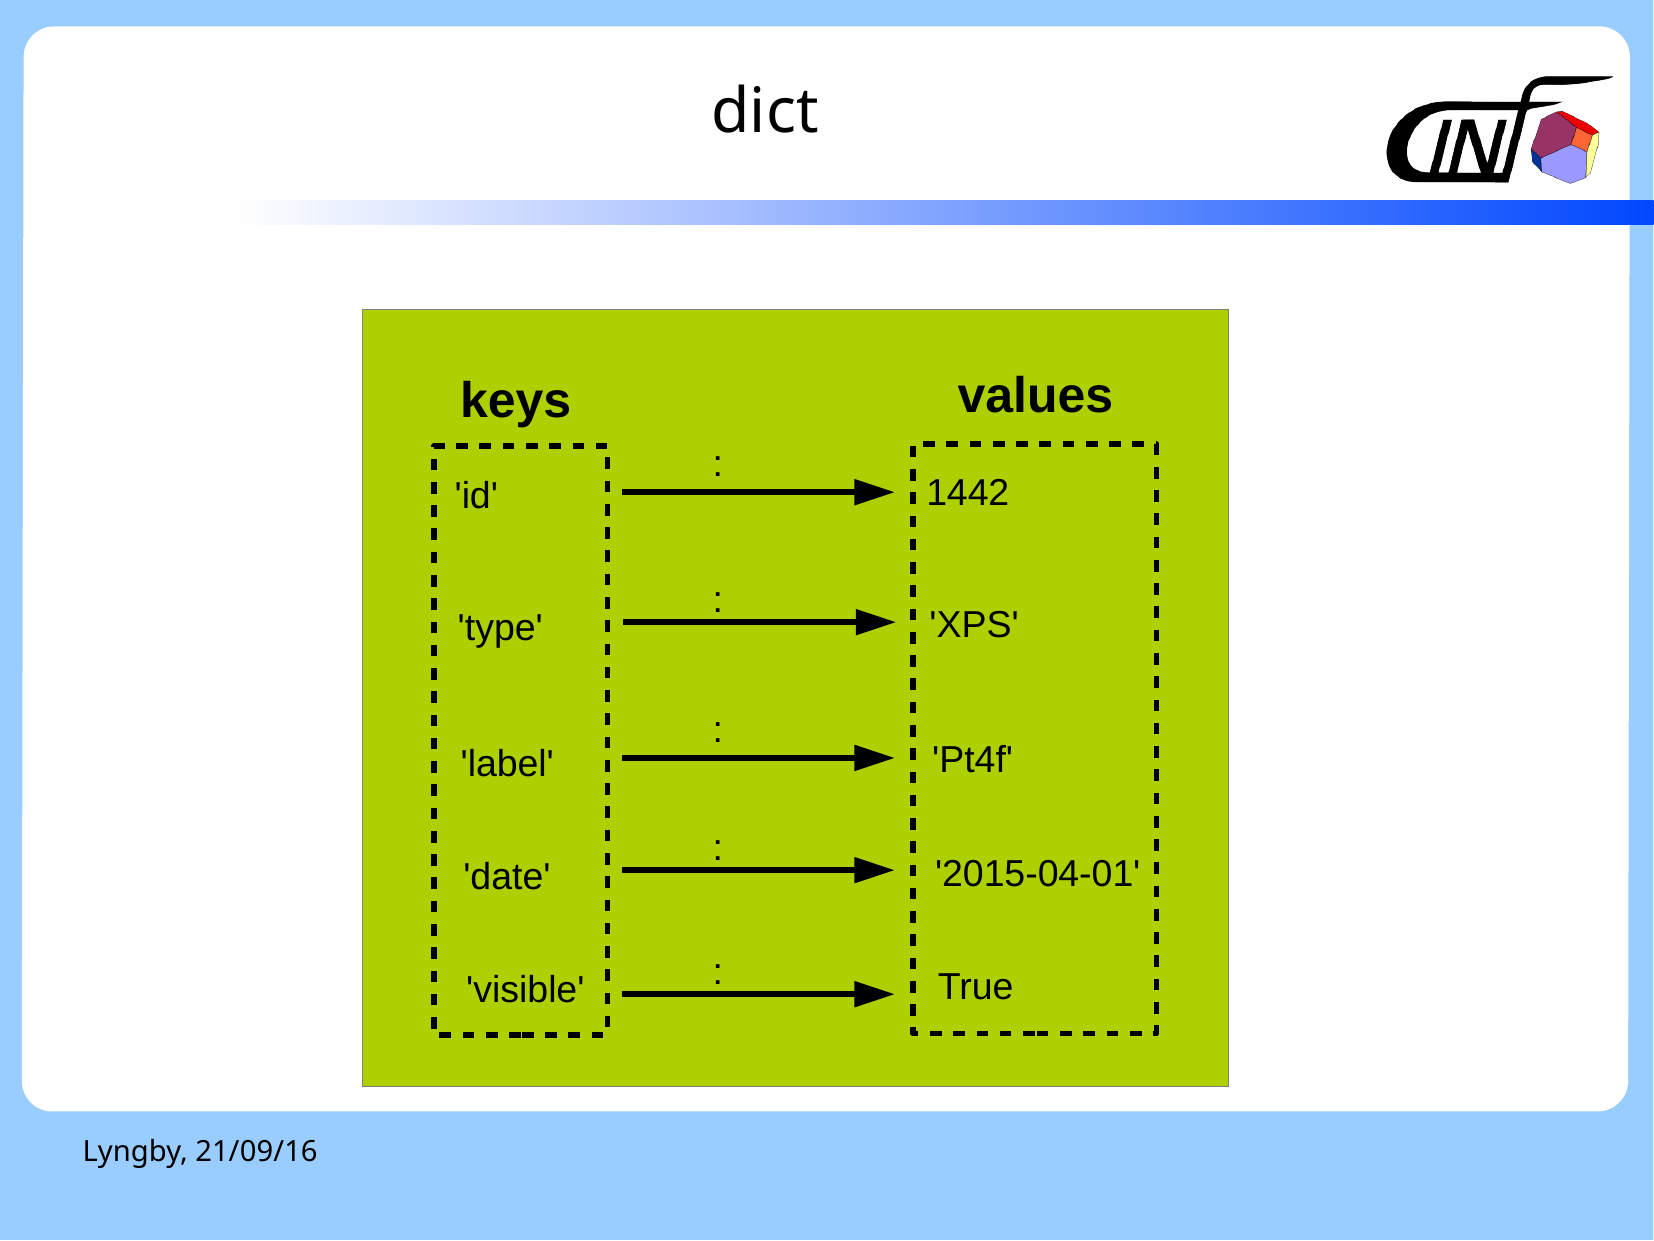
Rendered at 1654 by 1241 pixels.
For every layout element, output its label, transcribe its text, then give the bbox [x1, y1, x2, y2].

text_box 1442 [911, 464, 1143, 521]
text_box 'id' [439, 467, 671, 525]
text_box keys [445, 365, 677, 437]
text_box '2015-04-01' [920, 845, 1230, 902]
text_box 'Pt4f' [917, 731, 1149, 789]
title dict [21, 5, 1510, 213]
text_box : [697, 571, 929, 629]
text_box True [923, 957, 1154, 1015]
text_box 'visible' [451, 961, 683, 1018]
text_box : [697, 701, 929, 758]
text_box values [942, 359, 1174, 431]
text_box : [697, 819, 929, 877]
text_box 'type' [442, 598, 674, 656]
picture [1510, 76, 1613, 184]
text_box : [697, 943, 929, 1001]
text_box : [697, 435, 929, 493]
text_box 'label' [445, 734, 677, 792]
text_box 'date' [448, 848, 680, 906]
text_box [362, 309, 1229, 1087]
text_box 'XPS' [914, 595, 1146, 653]
